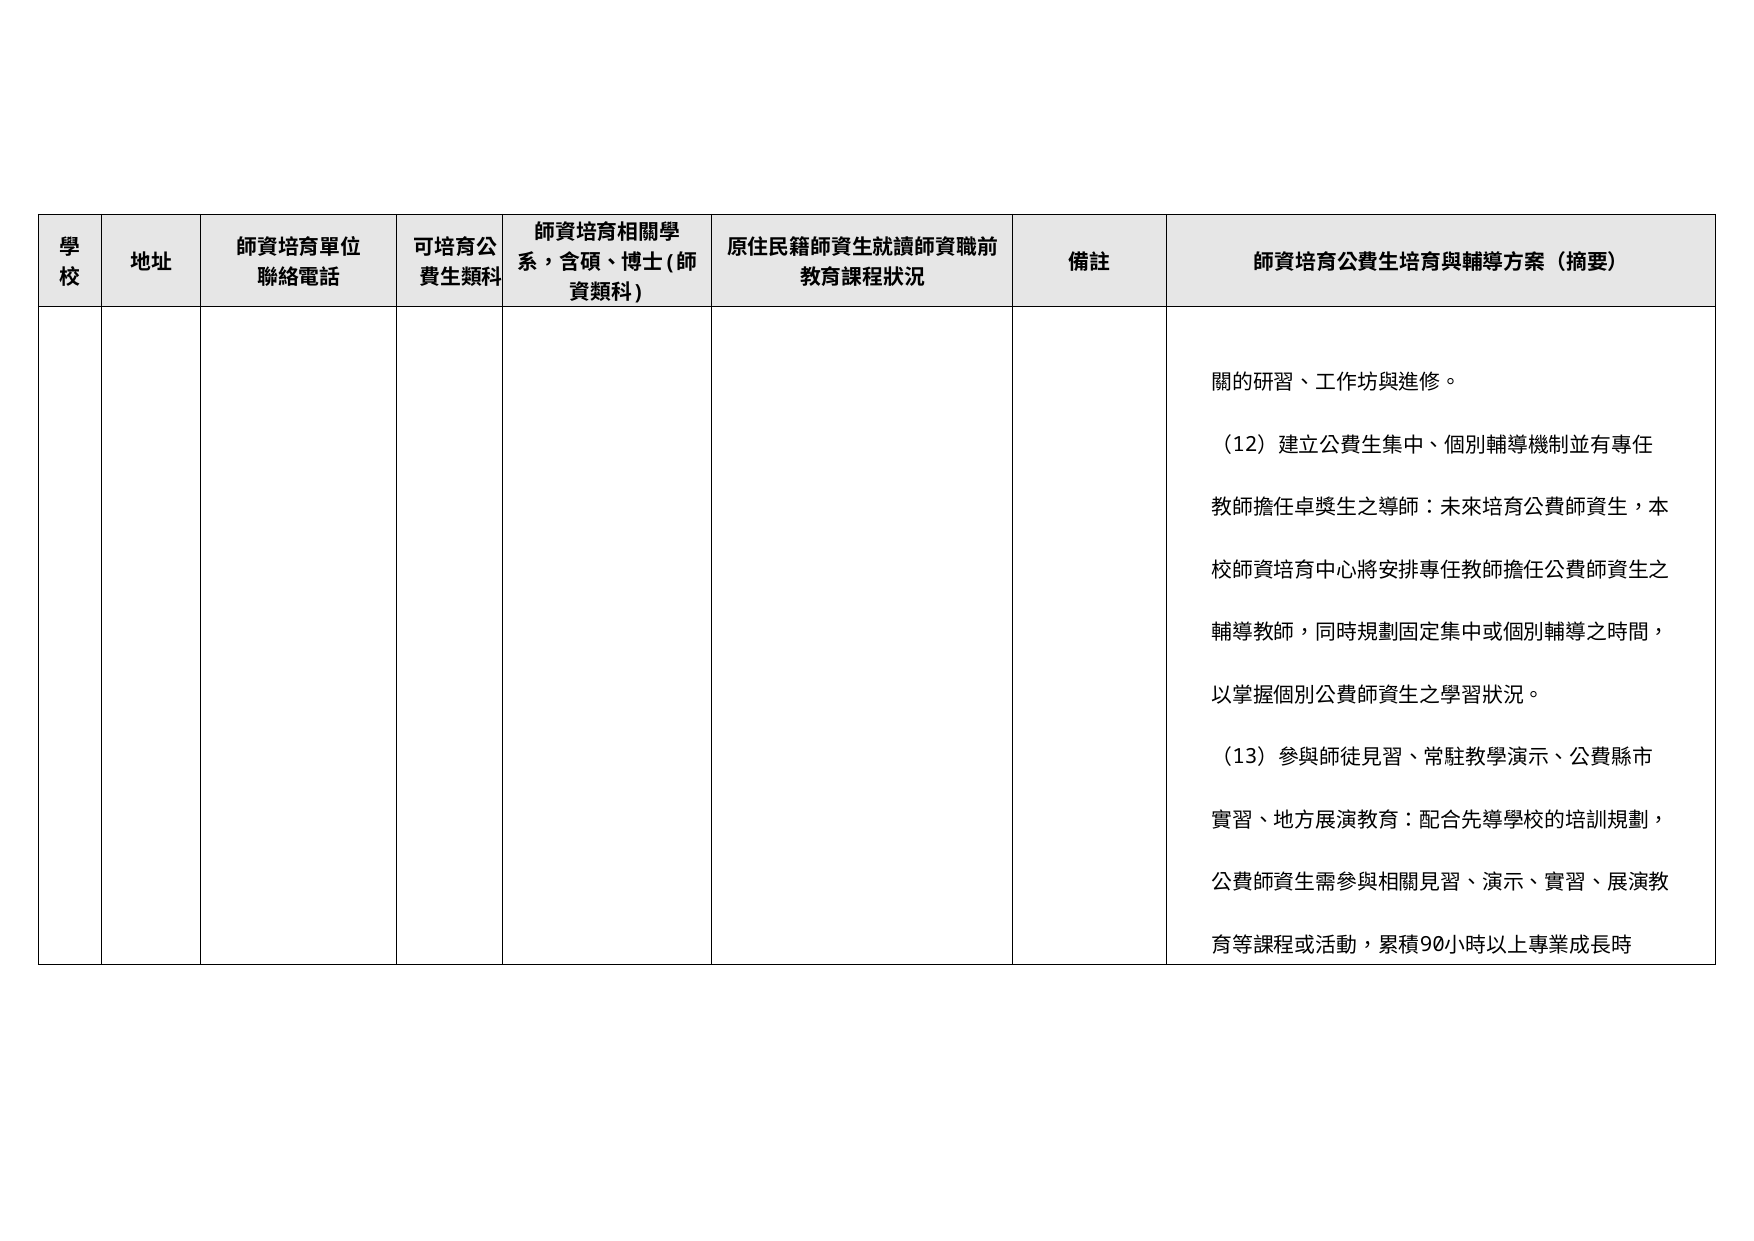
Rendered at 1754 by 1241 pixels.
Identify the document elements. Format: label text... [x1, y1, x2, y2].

table_header 原住民籍師資生就讀師資職前教育課程狀況 [712, 215, 1012, 306]
table_cell [1167, 307, 1715, 964]
table_header 師資培育單位 聯絡電話 [201, 215, 396, 306]
table_header 地址 [102, 215, 200, 306]
table_cell [102, 307, 200, 964]
table_header 備註 [1013, 215, 1166, 306]
table_cell [201, 307, 396, 964]
table_cell [39, 307, 101, 964]
table_cell [397, 307, 502, 964]
table_cell （12）建立公費生集中、個別輔導機制並有專任教師擔任卓獎生之導師：未來培育公費師資生，本校師資培育中心將安排專任教師擔任公費師資生之輔導教師，同時規劃固定集中或個別輔導之時間，以掌握個別公費師資生之學習狀況。 （13）參與師徒見習、常駐教學演示、公費縣市實習、地方展演教育：配合先導學校的培訓規劃，公費師資生需參與相關見習、演示、實習、展演教育等課程或活動，累積90小時以上專業成長時 [1200, 401, 1682, 964]
table_header 師資培育相關學系，含碩、博士(師資類科) [503, 215, 711, 306]
table_header 可培育公費生類科 [397, 215, 502, 306]
table_cell [712, 307, 1012, 964]
table_header 學校 [39, 215, 101, 306]
table_header 關的研習、工作坊與進修。 [1200, 339, 1682, 401]
table_cell [503, 307, 711, 964]
table_header 師資培育公費生培育與輔導方案（摘要） [1167, 215, 1715, 306]
table_cell [1013, 307, 1166, 964]
